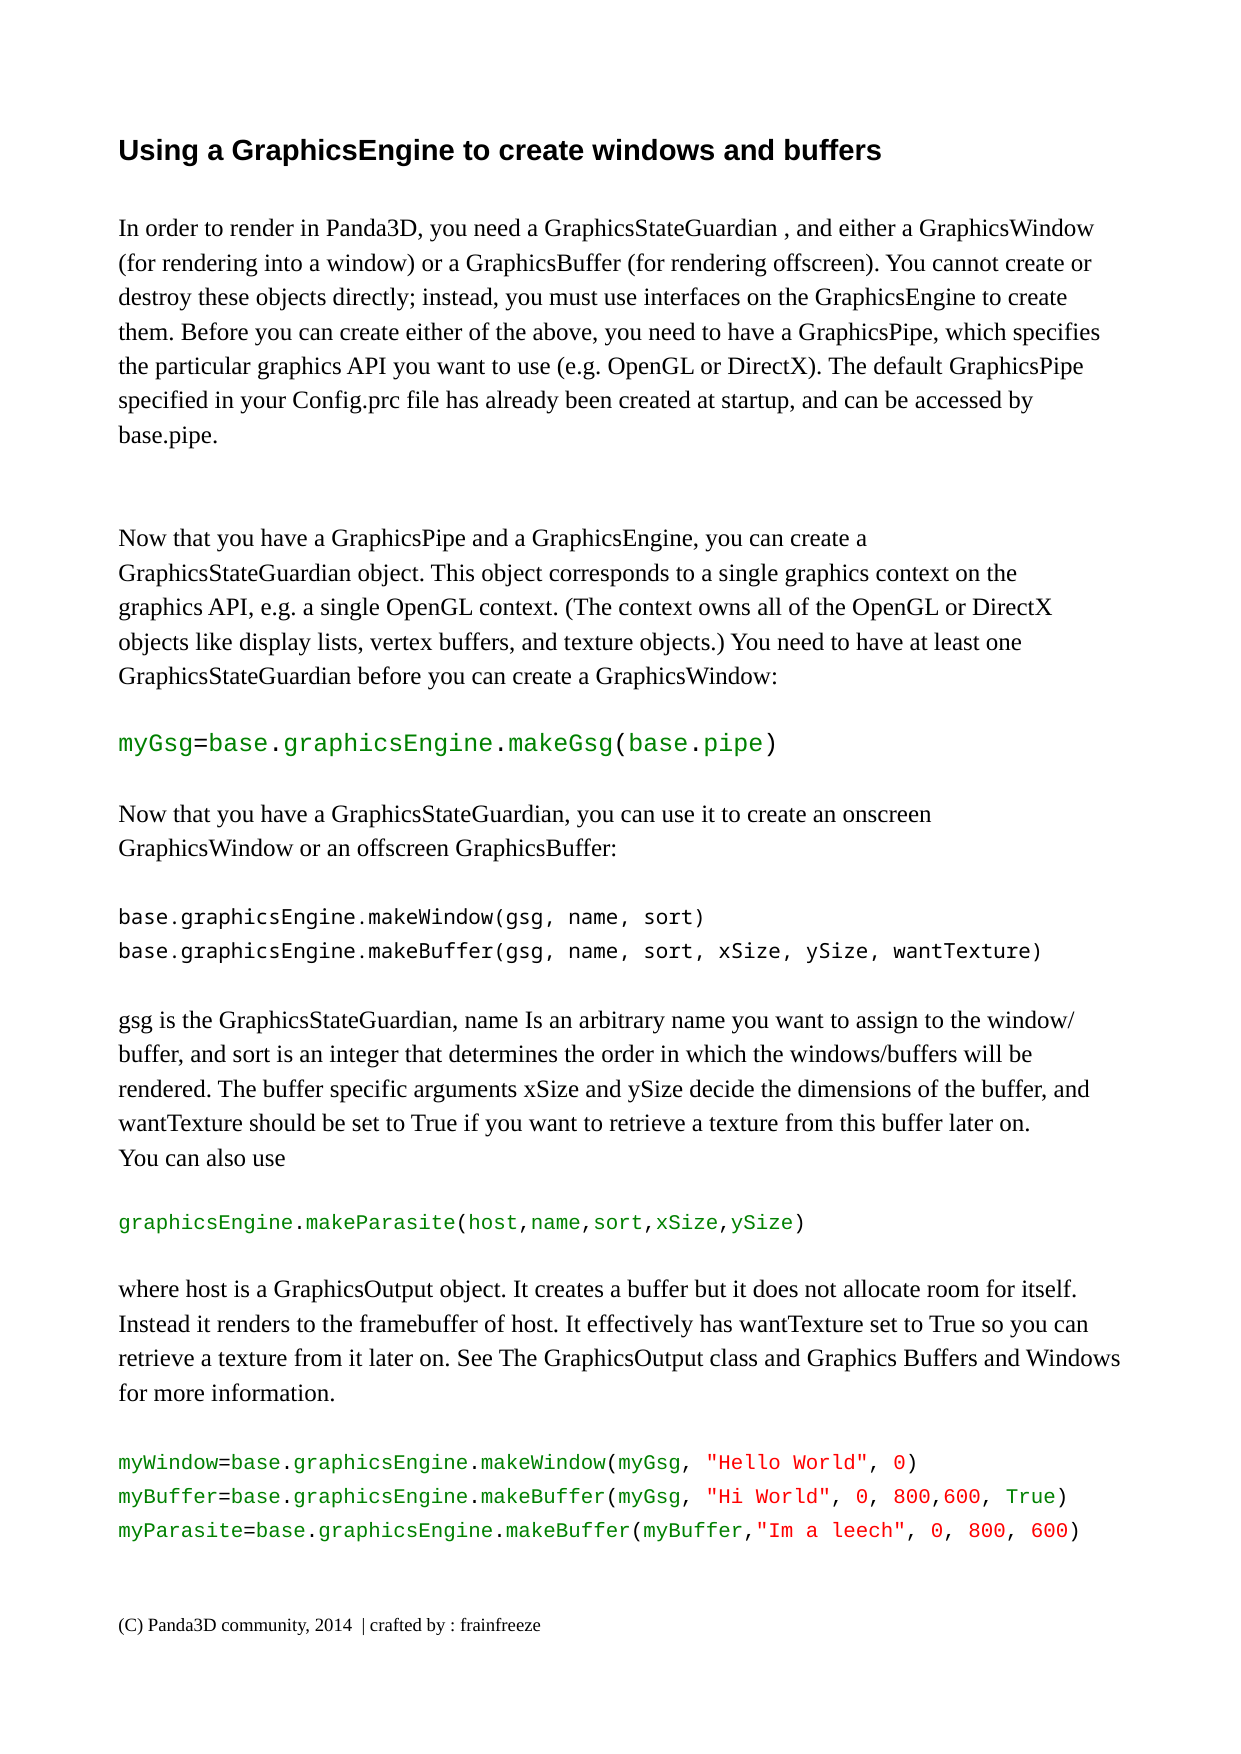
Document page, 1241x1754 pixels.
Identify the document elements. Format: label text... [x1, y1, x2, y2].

text base.graphicsEngine.makeWindow(gsg, name, sort) [118, 902, 1122, 931]
text You can also use [118, 1143, 1122, 1172]
text myWindow=base.graphicsEngine.makeWindow(myGsg, "Hello World", 0) [118, 1447, 1122, 1476]
text Now that you have a GraphicsPipe and a GraphicsEngine, you can create a [118, 523, 1122, 552]
text graphics API, e.g. a single OpenGL context. (The context owns all of the OpenGL or DirectX [118, 592, 1122, 621]
text Now that you have a GraphicsStateGuardian, you can use it to create an onscreen [118, 799, 1122, 828]
text base.graphicsEngine.makeBuffer(gsg, name, sort, xSize, ySize, wantTexture) [118, 936, 1122, 965]
text specified in your Config.prc file has already been created at startup, and can be accessed by [118, 386, 1122, 414]
text rendered. The buffer specific arguments xSize and ySize decide the dimensions of the buffer, and [118, 1074, 1122, 1103]
text In order to render in Panda3D, you need a GraphicsStateGuardian , and either a GraphicsWindow [118, 213, 1122, 242]
text GraphicsWindow or an offscreen GraphicsBuffer: [118, 833, 1122, 862]
subtitle Using a GraphicsEngine to create windows and buffers [118, 133, 1122, 166]
text objects like display lists, vertex buffers, and texture objects.) You need to have at least one [118, 627, 1122, 656]
text where host is a GraphicsOutput object. It creates a buffer but it does not allocate room for itself. Instead it renders to the framebuffer of host. It effectively has wantTexture set to True so you can [118, 1274, 1122, 1338]
text (for rendering into a window) or a GraphicsBuffer (for rendering offscreen). You cannot create or destroy these objects directly; instead, you must use interfaces on the GraphicsEngine to create them. Before you can create either of the above, you need to have a GraphicsPipe, which specifies [118, 248, 1122, 345]
text myGsg=base.graphicsEngine.makeGsg(base.pipe) [118, 730, 1122, 759]
text myParasite=base.graphicsEngine.makeBuffer(myBuffer,"Im a leech", 0, 800, 600) [118, 1515, 1122, 1544]
text GraphicsStateGuardian before you can create a GraphicsWindow: [118, 661, 1122, 690]
text base.pipe. [118, 420, 1122, 449]
text graphicsEngine.makeParasite(host,name,sort,xSize,ySize) [118, 1212, 1122, 1235]
text wantTexture should be set to True if you want to retrieve a texture from this buffer later on. [118, 1108, 1122, 1137]
text GraphicsStateGuardian object. This object corresponds to a single graphics context on the [118, 558, 1122, 587]
text myBuffer=base.graphicsEngine.makeBuffer(myGsg, "Hi World", 0, 800,600, True) [118, 1481, 1122, 1510]
text gsg is the GraphicsStateGuardian, name Is an arbitrary name you want to assign to the window/ [118, 1005, 1122, 1034]
text for more information. [118, 1378, 1122, 1407]
text the particular graphics API you want to use (e.g. OpenGL or DirectX). The default GraphicsPipe [118, 351, 1122, 380]
text retrieve a texture from it later on. See The GraphicsOutput class and Graphics Buffers and Windows [118, 1343, 1122, 1372]
text buffer, and sort is an integer that determines the order in which the windows/buffers will be [118, 1039, 1122, 1068]
